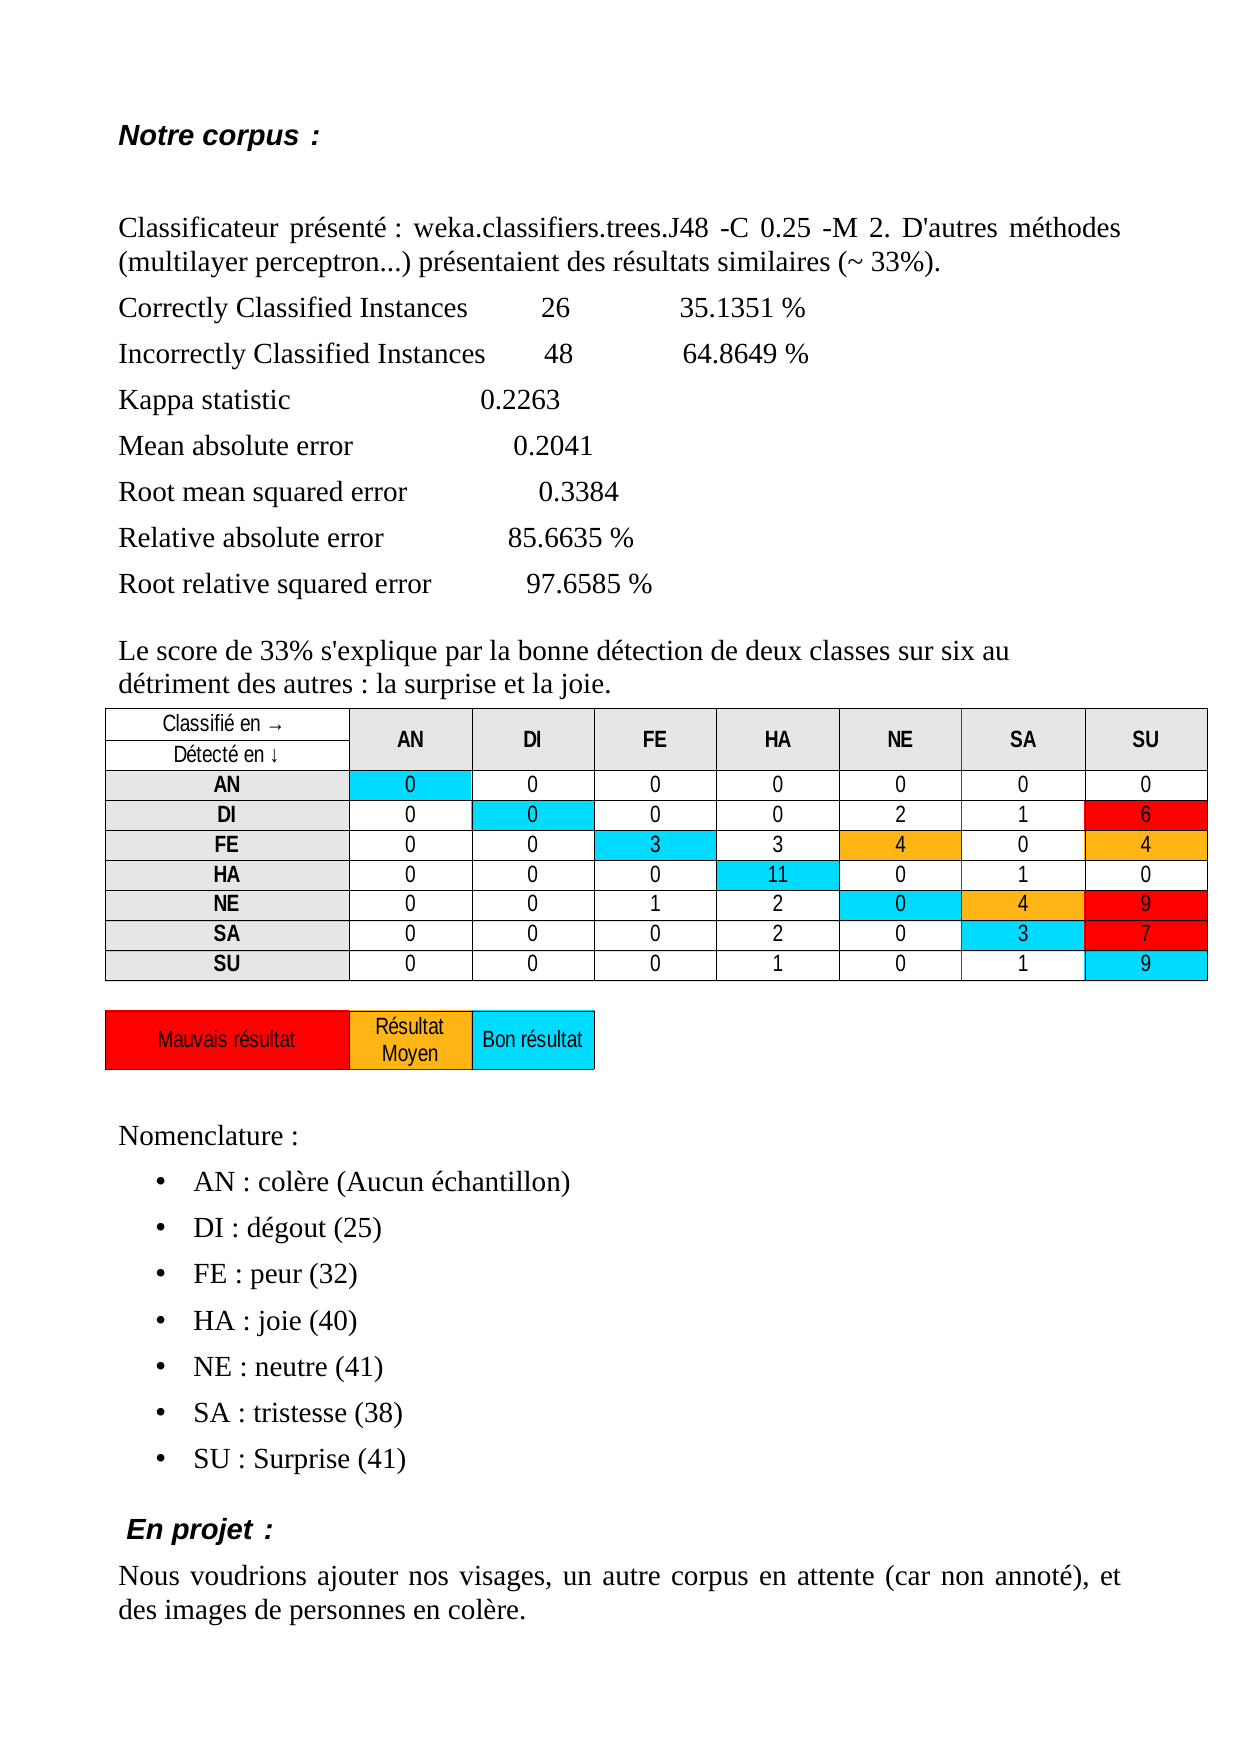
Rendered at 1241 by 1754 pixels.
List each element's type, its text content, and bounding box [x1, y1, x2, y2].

subtitle Notre corpus : [118, 118, 1122, 152]
text Root mean squared error 0.3384 [118, 474, 1122, 507]
subtitle En projet : [118, 1512, 1122, 1546]
text Mean absolute error 0.2041 [118, 428, 1122, 461]
list SA : tristesse (38) [156, 1395, 1122, 1428]
list SU : Surprise (41) [156, 1441, 1122, 1475]
list FE : peur (32) [156, 1256, 1122, 1290]
text Kappa statistic 0.2263 [118, 382, 1122, 415]
list NE : neutre (41) [156, 1349, 1122, 1382]
text Nous voudrions ajouter nos visages, un autre corpus en attente (car non annoté), et des images de personnes en colère. [118, 1558, 1122, 1625]
text Incorrectly Classified Instances 48 64.8649 % [118, 336, 1122, 369]
list HA : joie (40) [156, 1303, 1122, 1336]
list AN : colère (Aucun échantillon) [156, 1164, 1122, 1198]
text Correctly Classified Instances 26 35.1351 % [118, 290, 1122, 323]
list DI : dégout (25) [156, 1210, 1122, 1244]
text Classificateur présenté : weka.classifiers.trees.J48 -C 0.25 -M 2. D'autres méthodes (multilayer perceptron...) présentaient des résultats similaires (~ 33%). [118, 210, 1122, 277]
text Relative absolute error 85.6635 % [118, 520, 1122, 553]
text Nomenclature : [118, 1118, 1122, 1152]
text Root relative squared error 97.6585 % Le score de 33% s'explique par la bonne détection de deux classes sur six au détriment des autres : la surprise et la joie. [118, 566, 1122, 700]
